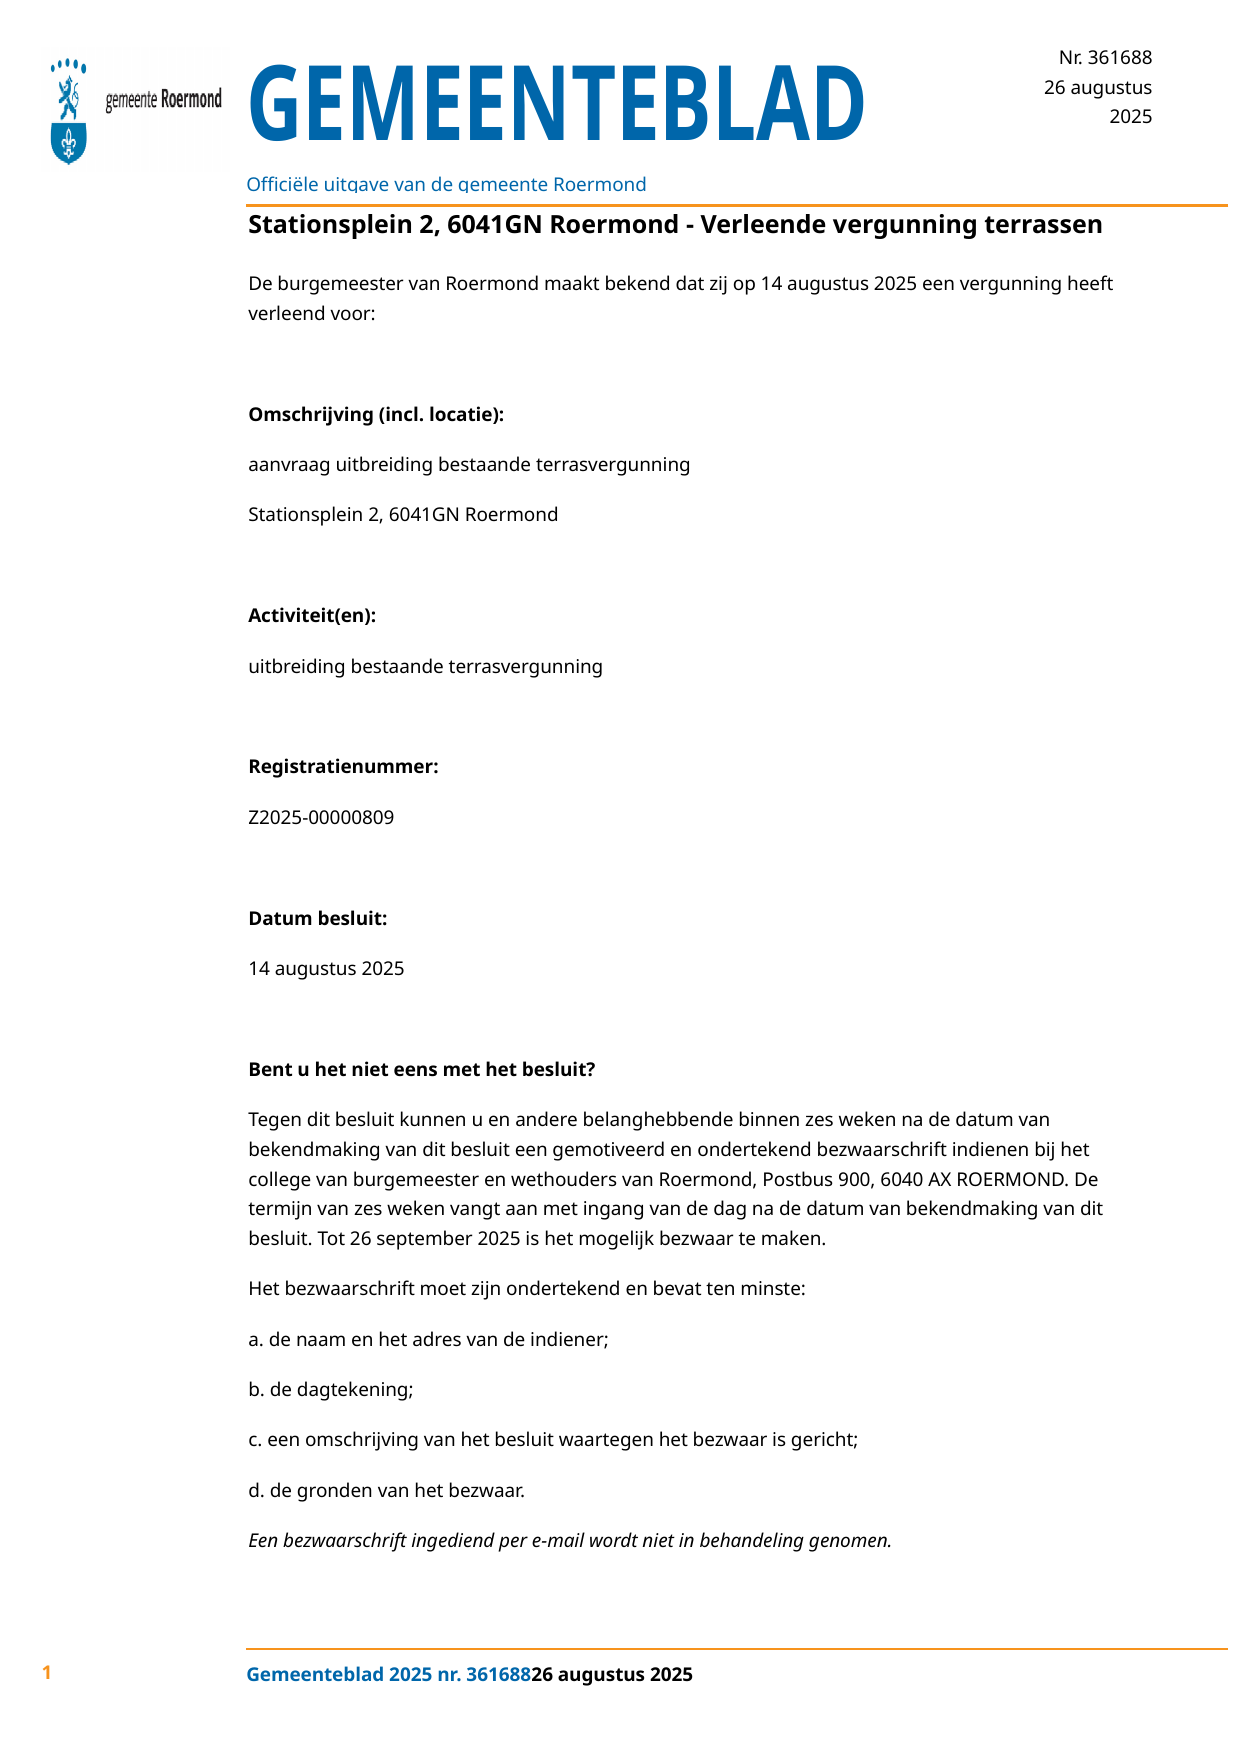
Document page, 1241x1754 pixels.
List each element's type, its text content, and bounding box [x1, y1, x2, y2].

picture [41, 47, 231, 172]
text De burgemeester van Roermond maakt bekend dat zij op 14 augustus 2025 een vergunning heeft verleend voor: [248, 270, 1152, 326]
text Het bezwaarschrift moet zijn ondertekend en bevat ten minste: [248, 1275, 1152, 1301]
text Tegen dit besluit kunnen u en andere belanghebbende binnen zes weken na de datum van bekendmaking van dit besluit een gemotiveerd en ondertekend bezwaarschrift indienen bij het college van burgemeester en wethouders van Roermond, Postbus 900, 6040 AX ROERMOND. De termijn van zes weken vangt aan met ingang van de dag na de datum van bekendmaking van dit besluit. Tot 26 september 2025 is het mogelijk bezwaar te maken. [248, 1107, 1152, 1251]
text Stationsplein 2, 6041GN Roermond [248, 502, 1152, 527]
text Activiteit(en): [248, 602, 1152, 628]
text Datum besluit: [248, 905, 1152, 931]
text Stationsplein 2, 6041GN Roermond - Verleende vergunning terrassen [248, 207, 1152, 241]
text c. een omschrijving van het besluit waartegen het bezwaar is gericht; [248, 1427, 1152, 1452]
text Registratienummer: [248, 754, 1152, 779]
text d. de gronden van het bezwaar. [248, 1477, 1152, 1503]
text Z2025-00000809 [248, 804, 1152, 830]
text Omschrijving (incl. locatie): [248, 401, 1152, 426]
text Bent u het niet eens met het besluit? [248, 1056, 1152, 1082]
text a. de naam en het adres van de indiener; [248, 1326, 1152, 1351]
text b. de dagtekening; [248, 1376, 1152, 1402]
text aanvraag uitbreiding bestaande terrasvergunning [248, 451, 1152, 477]
text uitbreiding bestaande terrasvergunning [248, 653, 1152, 678]
text 14 augustus 2025 [248, 955, 1152, 981]
text Een bezwaarschrift ingediend per e-mail wordt niet in behandeling genomen. [248, 1527, 1152, 1553]
